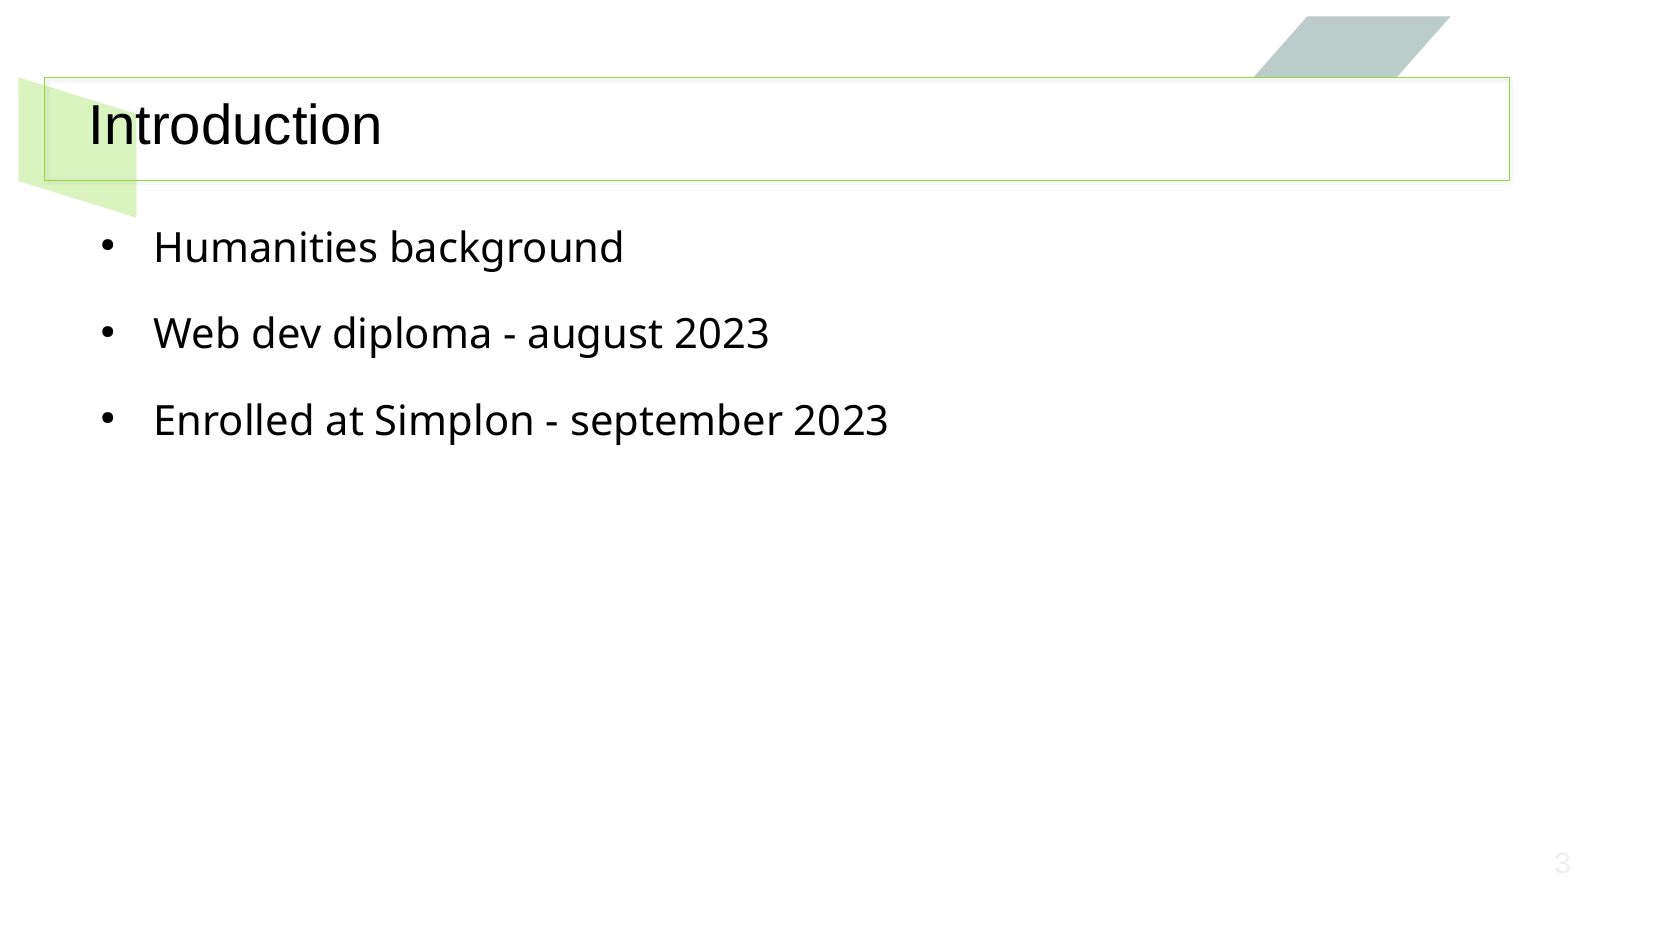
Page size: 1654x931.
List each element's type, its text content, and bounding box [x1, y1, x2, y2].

title Introduction [88, 73, 1506, 178]
list Humanities background Web dev diploma - august 2023 Enrolled at Simplon - september 2023 [82, 217, 1571, 758]
